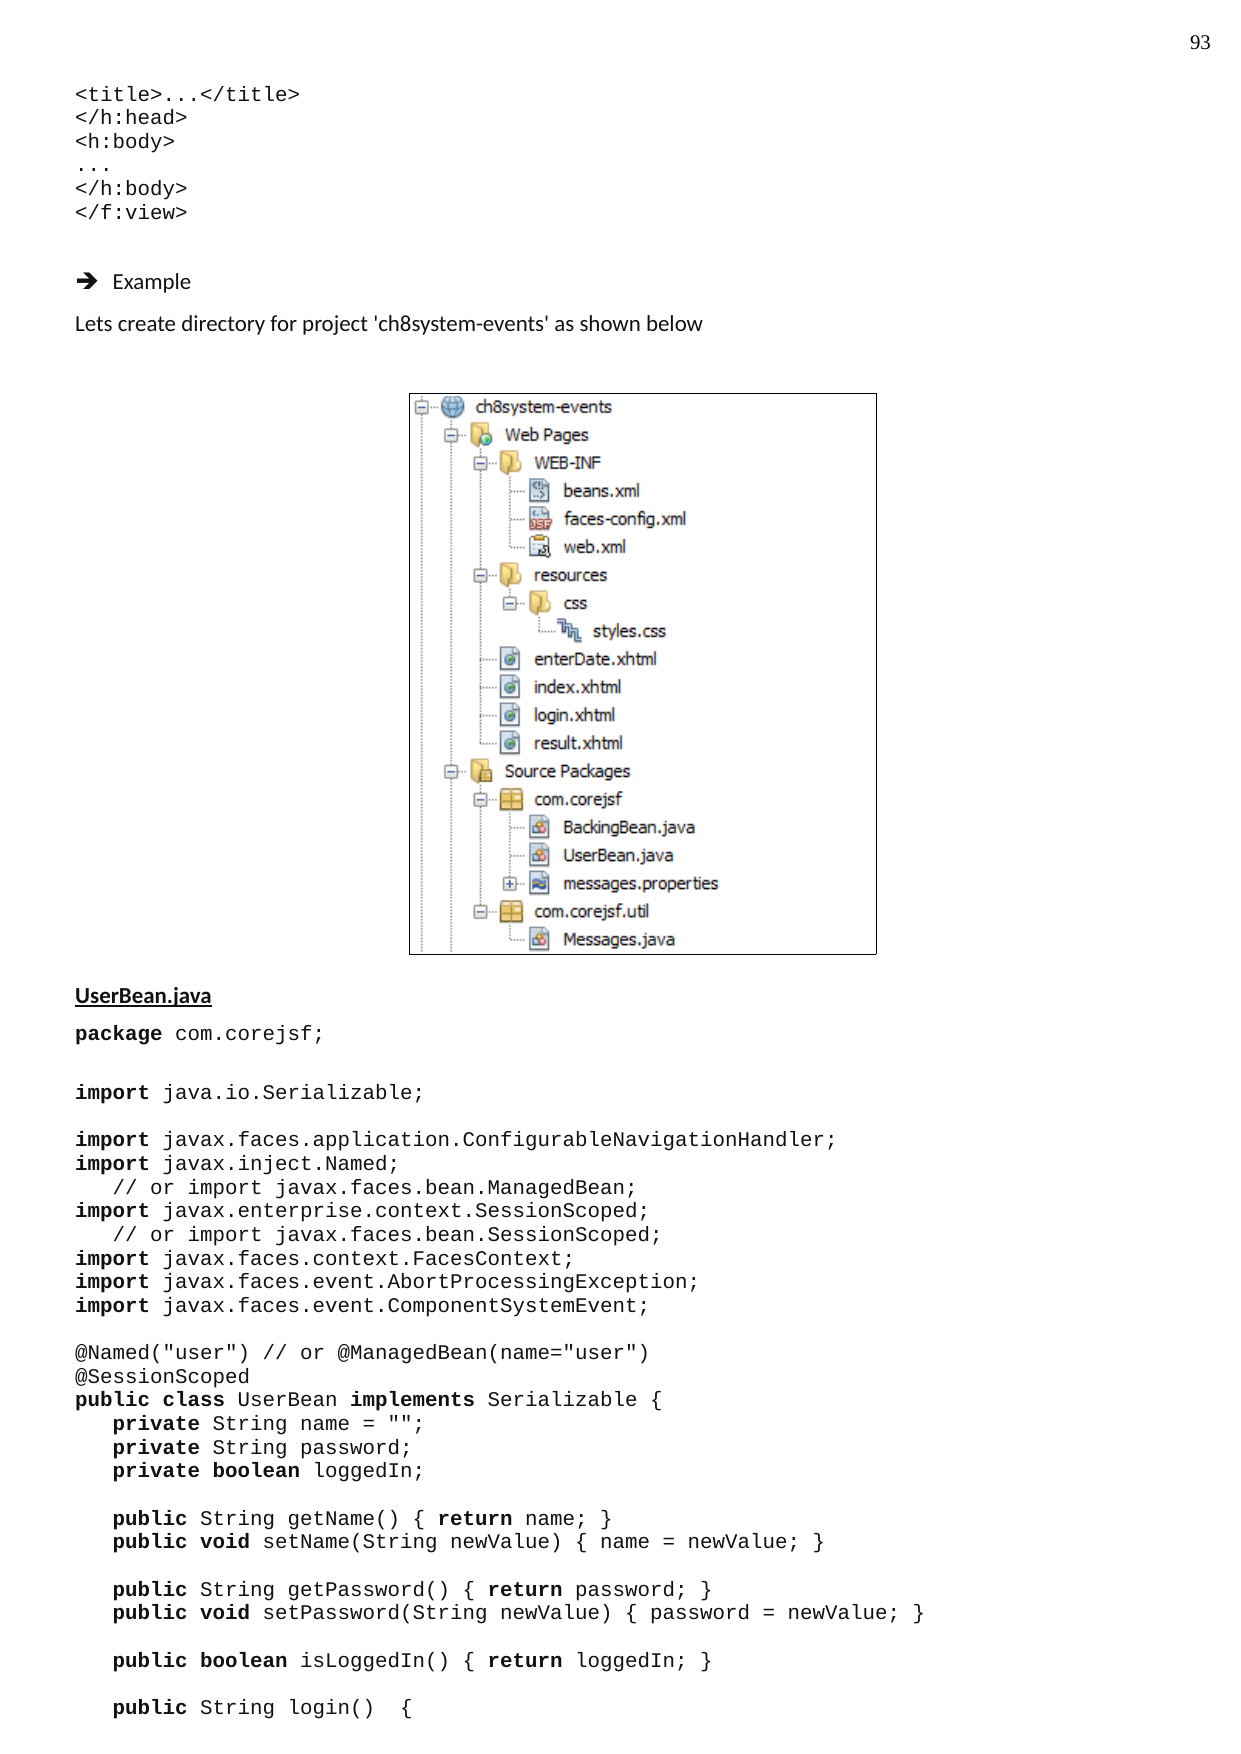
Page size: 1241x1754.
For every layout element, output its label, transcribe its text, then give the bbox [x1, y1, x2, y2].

text public void setName(String newValue) { name = newValue; } [75, 1531, 1211, 1555]
text private String name = ""; [75, 1413, 1211, 1437]
text public String login() { [75, 1697, 1211, 1721]
text private String password; [75, 1437, 1211, 1460]
text // or import javax.faces.bean.ManagedBean; [75, 1177, 1211, 1200]
text public boolean isLoggedIn() { return loggedIn; } [75, 1649, 1211, 1673]
text import javax.enterprise.context.SessionScoped; [75, 1200, 1211, 1224]
text @Named("user") // or @ManagedBean(name="user") [75, 1342, 1211, 1366]
text </f:view> [75, 202, 1211, 225]
text <h:body> [75, 131, 1211, 154]
text private boolean loggedIn; [75, 1460, 1211, 1484]
text ... [75, 154, 1211, 178]
text import javax.inject.Named; [75, 1153, 1211, 1177]
text package com.corejsf; [75, 1023, 1211, 1047]
text </h:body> [75, 178, 1211, 202]
text import javax.faces.event.AbortProcessingException; [75, 1271, 1211, 1295]
text <title>...</title> [75, 83, 1211, 107]
text public class UserBean implements Serializable { [75, 1389, 1211, 1413]
text import javax.faces.context.FacesContext; [75, 1248, 1211, 1271]
text import javax.faces.application.ConfigurableNavigationHandler; [75, 1129, 1211, 1153]
text Lets create directory for project 'ch8system-events' as shown below [75, 309, 1211, 337]
text UserBean.java [75, 981, 1211, 1009]
text @SessionScoped [75, 1366, 1211, 1389]
text public void setPassword(String newValue) { password = newValue; } [75, 1602, 1211, 1626]
text </h:head> [75, 107, 1211, 131]
text import javax.faces.event.ComponentSystemEvent; [75, 1295, 1211, 1318]
text // or import javax.faces.bean.SessionScoped; [75, 1224, 1211, 1248]
text import java.io.Serializable; [75, 1082, 1211, 1106]
text public String getPassword() { return password; } [75, 1579, 1211, 1602]
list Example [75, 267, 1211, 295]
text public String getName() { return name; } [75, 1508, 1211, 1531]
